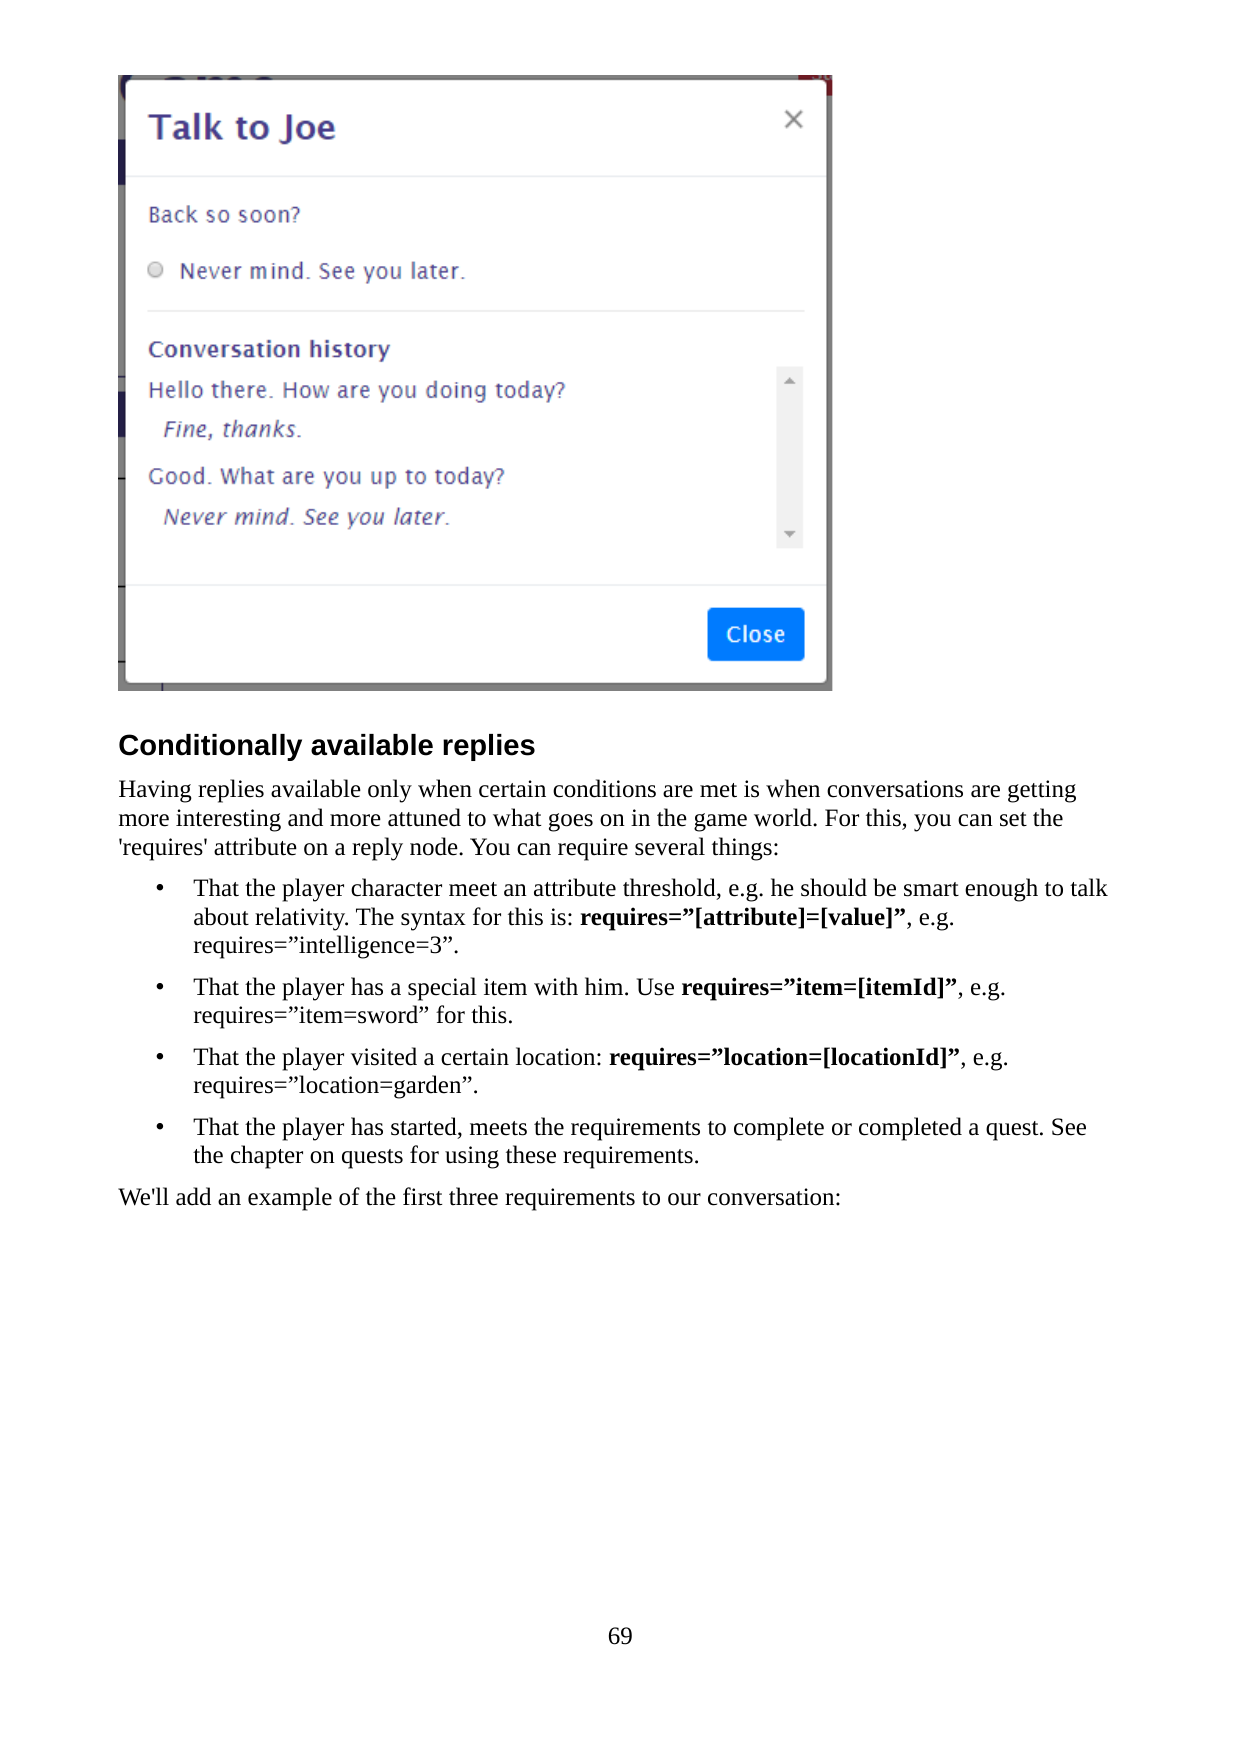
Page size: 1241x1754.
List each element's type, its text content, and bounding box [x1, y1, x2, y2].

list That the player has a special item with him. Use requires=”item=[itemId]”, e.g. requires=”item=sword” for this. [156, 972, 1122, 1029]
list That the player has started, meets the requirements to complete or completed a quest. See the chapter on quests for using these requirements. [156, 1112, 1122, 1169]
list That the player character meet an attribute threshold, e.g. he should be smart enough to talk about relativity. The syntax for this is: requires=”[attribute]=[value]”, e.g. requires=”intelligence=3”. [156, 873, 1122, 959]
text Having replies available only when certain conditions are met is when conversations are getting more interesting and more attuned to what goes on in the game world. For this, you can set the 'requires' attribute on a reply node. You can require several things: [118, 774, 1122, 861]
text We'll add an example of the first three requirements to our conversation: [118, 1182, 1122, 1211]
list That the player visited a certain location: requires=”location=[locationId]”, e.g. requires=”location=garden”. [156, 1042, 1122, 1099]
subtitle Conditionally available replies [118, 728, 1122, 762]
